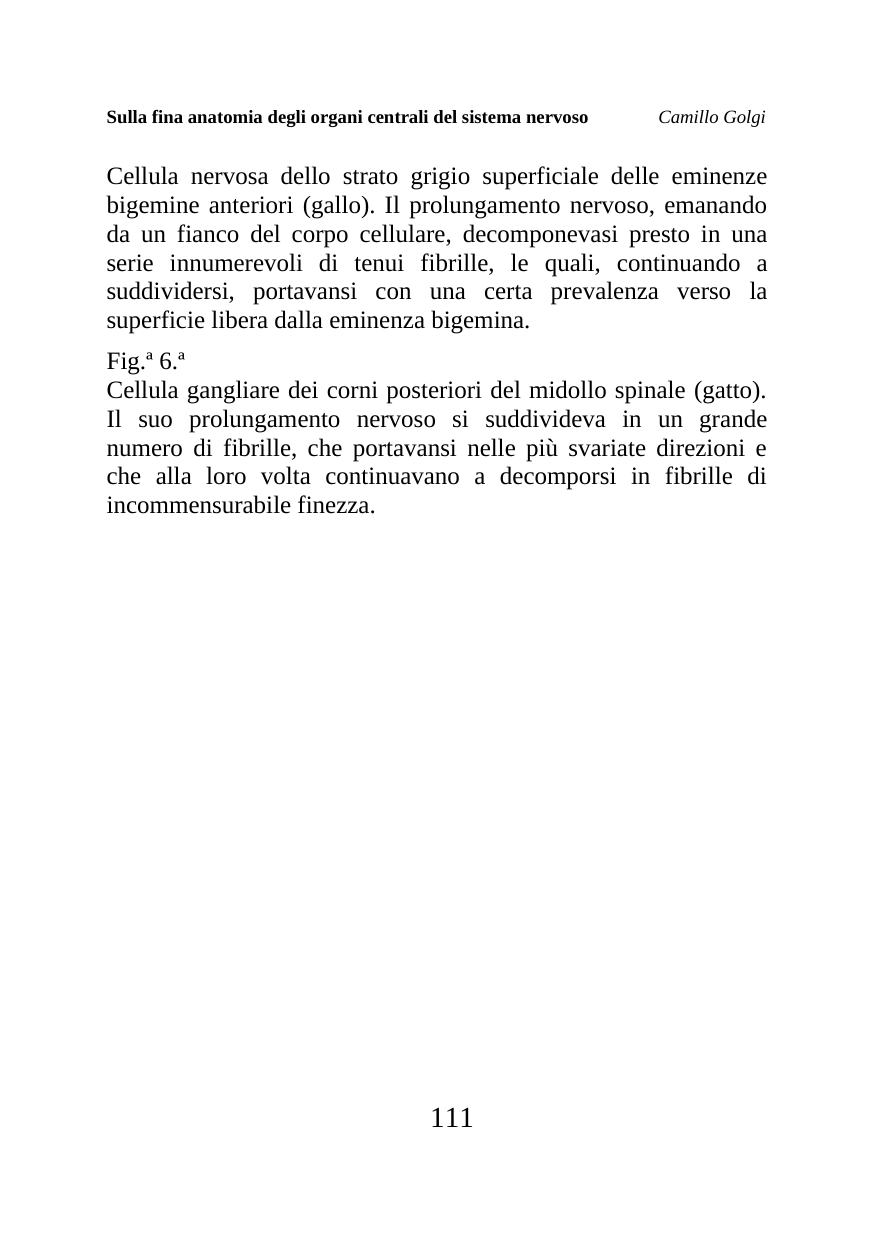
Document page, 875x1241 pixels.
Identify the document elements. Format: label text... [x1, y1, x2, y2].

text Fig.ª 6.ª [106, 346, 768, 375]
text Cellula nervosa dello strato grigio superficiale delle eminenze bigemine anteriori (gallo). Il prolungamento nervoso, emanando da un fianco del corpo cellulare, decomponevasi presto in una serie innumerevoli di tenui fibrille, le quali, continuando a suddividersi, portavansi con una certa prevalenza verso la superficie libera dalla eminenza bigemina. [106, 161, 768, 334]
text Cellula gangliare dei corni posteriori del midollo spinale (gatto). Il suo prolungamento nervoso si suddivideva in un grande numero di fibrille, che portavansi nelle più svariate direzioni e che alla loro volta continuavano a decomporsi in fibrille di incommensurabile finezza. [106, 375, 768, 519]
